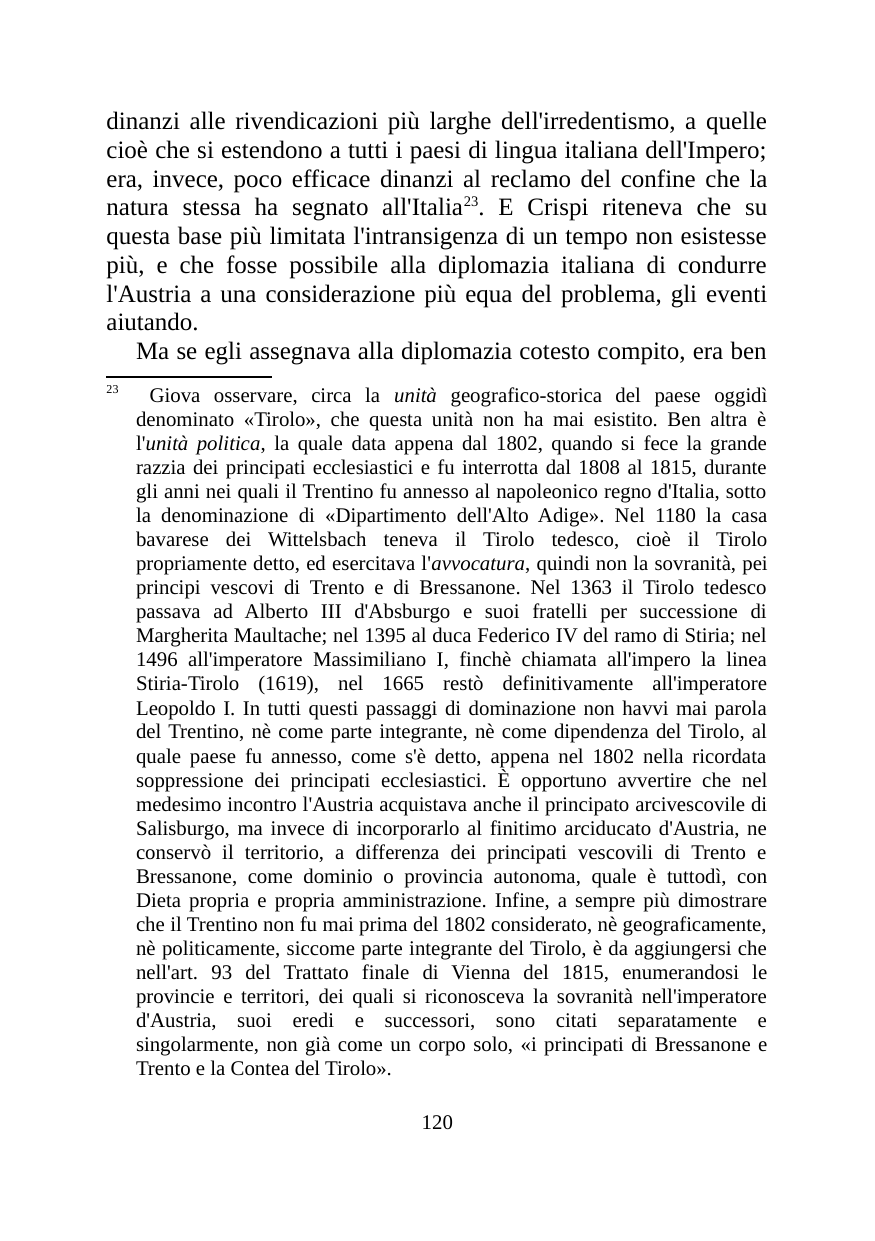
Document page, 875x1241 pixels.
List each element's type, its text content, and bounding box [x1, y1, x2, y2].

text Ma se egli assegnava alla diplomazia cotesto compito, era ben [106, 336, 768, 365]
text Giova osservare, circa la unità geografico-storica del paese oggidì denominato «Tirolo», che questa unità non ha mai esistito. Ben altra è l'unità politica, la quale data appena dal 1802, quando si fece la grande razzia dei principati ecclesiastici e fu interrotta dal 1808 al 1815, durante gli anni nei quali il Trentino fu annesso al napoleonico regno d'Italia, sotto la denominazione di «Dipartimento dell'Alto Adige». Nel 1180 la casa bavarese dei Wittelsbach teneva il Tirolo tedesco, cioè il Tirolo propriamente detto, ed esercitava l'avvocatura, quindi non la sovranità, pei principi vescovi di Trento e di Bressanone. Nel 1363 il Tirolo tedesco passava ad Alberto III d'Absburgo e suoi fratelli per successione di Margherita Maultache; nel 1395 al duca Federico IV del ramo di Stiria; nel 1496 all'imperatore Massimiliano I, finchè chiamata all'impero la linea Stiria-Tirolo (1619), nel 1665 restò definitivamente all'imperatore Leopoldo I. In tutti questi passaggi di dominazione non havvi mai parola del Trentino, nè come parte integrante, nè come dipendenza del Tirolo, al quale paese fu annesso, come s'è detto, appena nel 1802 nella ricordata soppressione dei principati ecclesiastici. È opportuno avvertire che nel medesimo incontro l'Austria acquistava anche il principato arcivescovile di Salisburgo, ma invece di incorporarlo al finitimo arciducato d'Austria, ne conservò il territorio, a differenza dei principati vescovili di Trento e Bressanone, come dominio o provincia autonoma, quale è tuttodì, con Dieta propria e propria amministrazione. Infine, a sempre più dimostrare che il Trentino non fu mai prima del 1802 considerato, nè geograficamente, nè politicamente, siccome parte integrante del Tirolo, è da aggiungersi che nell'art. 93 del Trattato finale di Vienna del 1815, enumerandosi le provincie e territori, dei quali si riconosceva la sovranità nell'imperatore d'Austria, suoi eredi e successori, sono citati separatamente e singolarmente, non già come un corpo solo, «i principati di Bressanone e Trento e la Contea del Tirolo». [106, 383, 768, 1080]
text dinanzi alle rivendicazioni più larghe dell'irredentismo, a quelle cioè che si estendono a tutti i paesi di lingua italiana dell'Impero; era, invece, poco efficace dinanzi al reclamo del confine che la natura stessa ha segnato all'Italia. E Crispi riteneva che su questa base più limitata l'intransigenza di un tempo non esistesse più, e che fosse possibile alla diplomazia italiana di condurre l'Austria a una considerazione più equa del problema, gli eventi aiutando. [106, 106, 768, 336]
